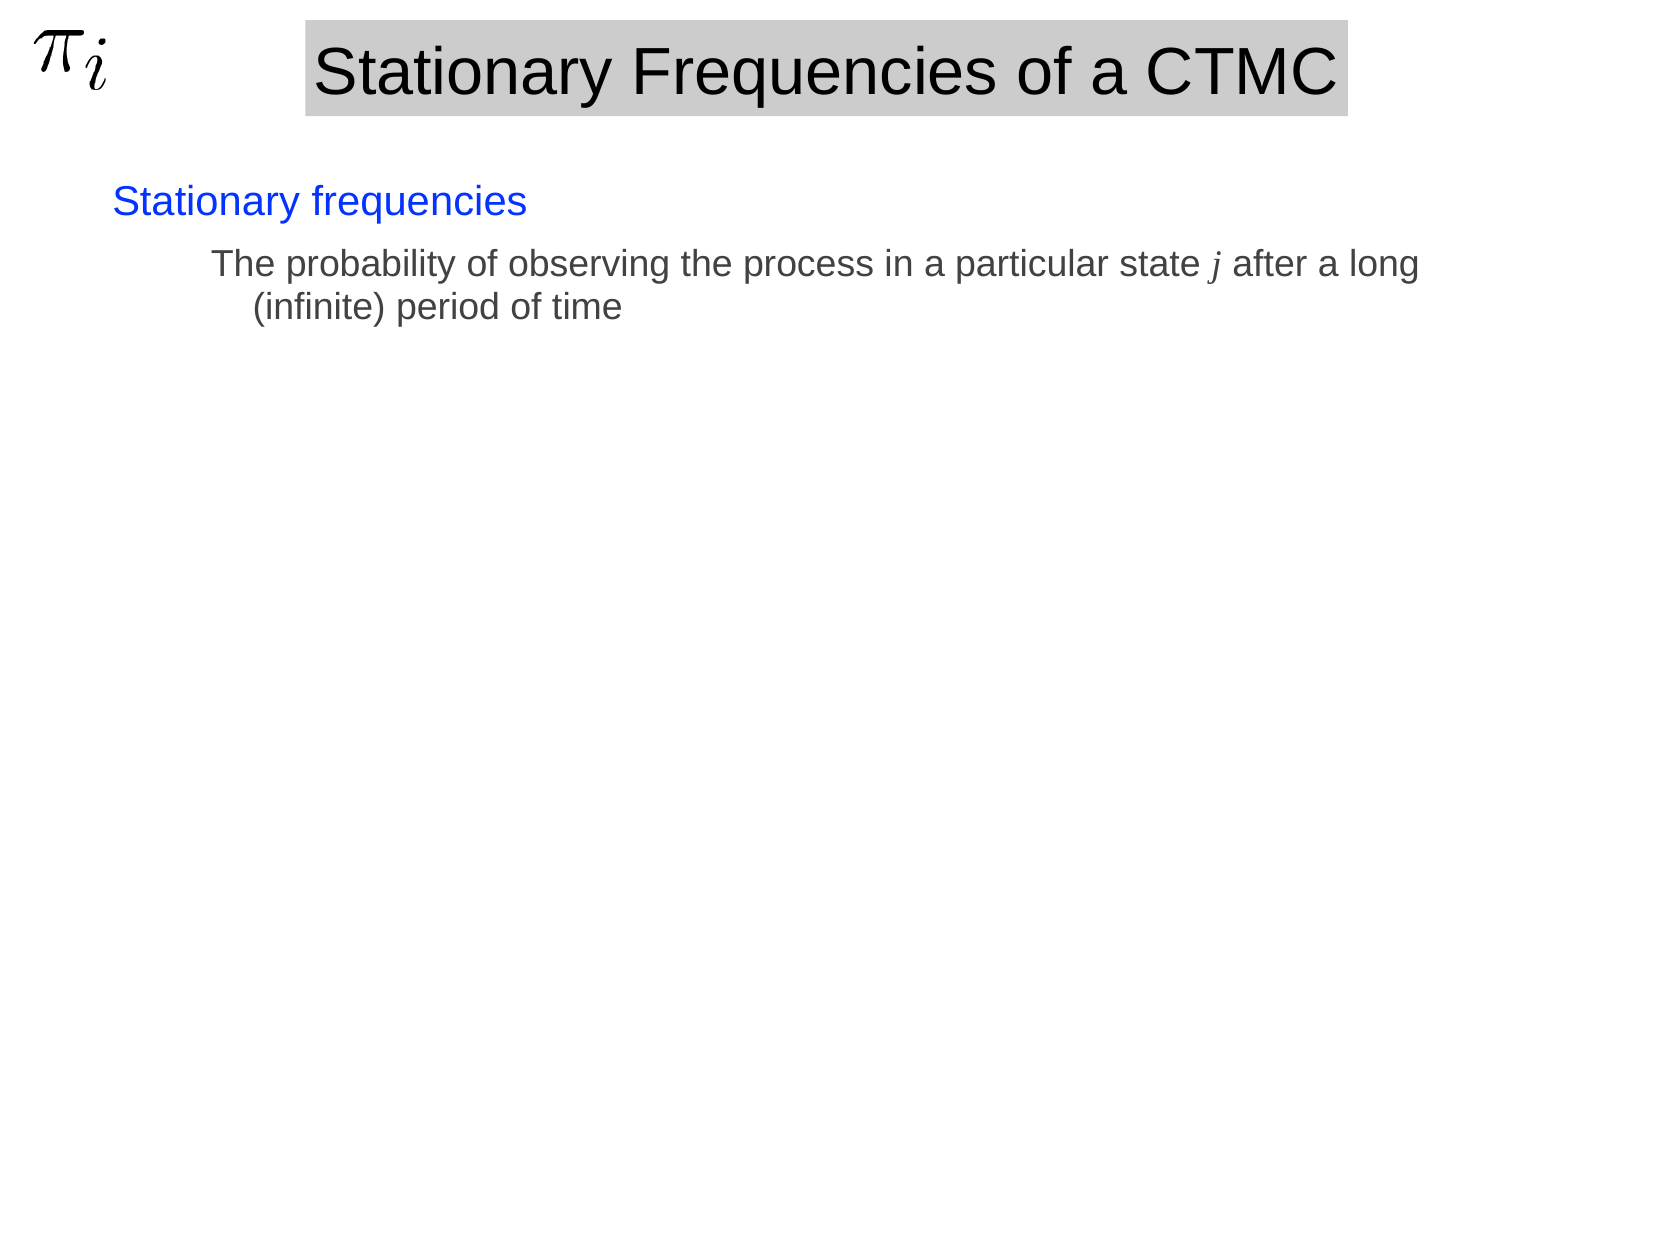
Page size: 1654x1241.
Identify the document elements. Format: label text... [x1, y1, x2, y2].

text_box The probability of observing the process in a particular state j after a long (infinite) period of time [202, 231, 1439, 336]
text_box Stationary Frequencies of a CTMC [305, 20, 1348, 117]
picture [33, 30, 106, 91]
text_box Stationary frequencies [103, 165, 1407, 233]
